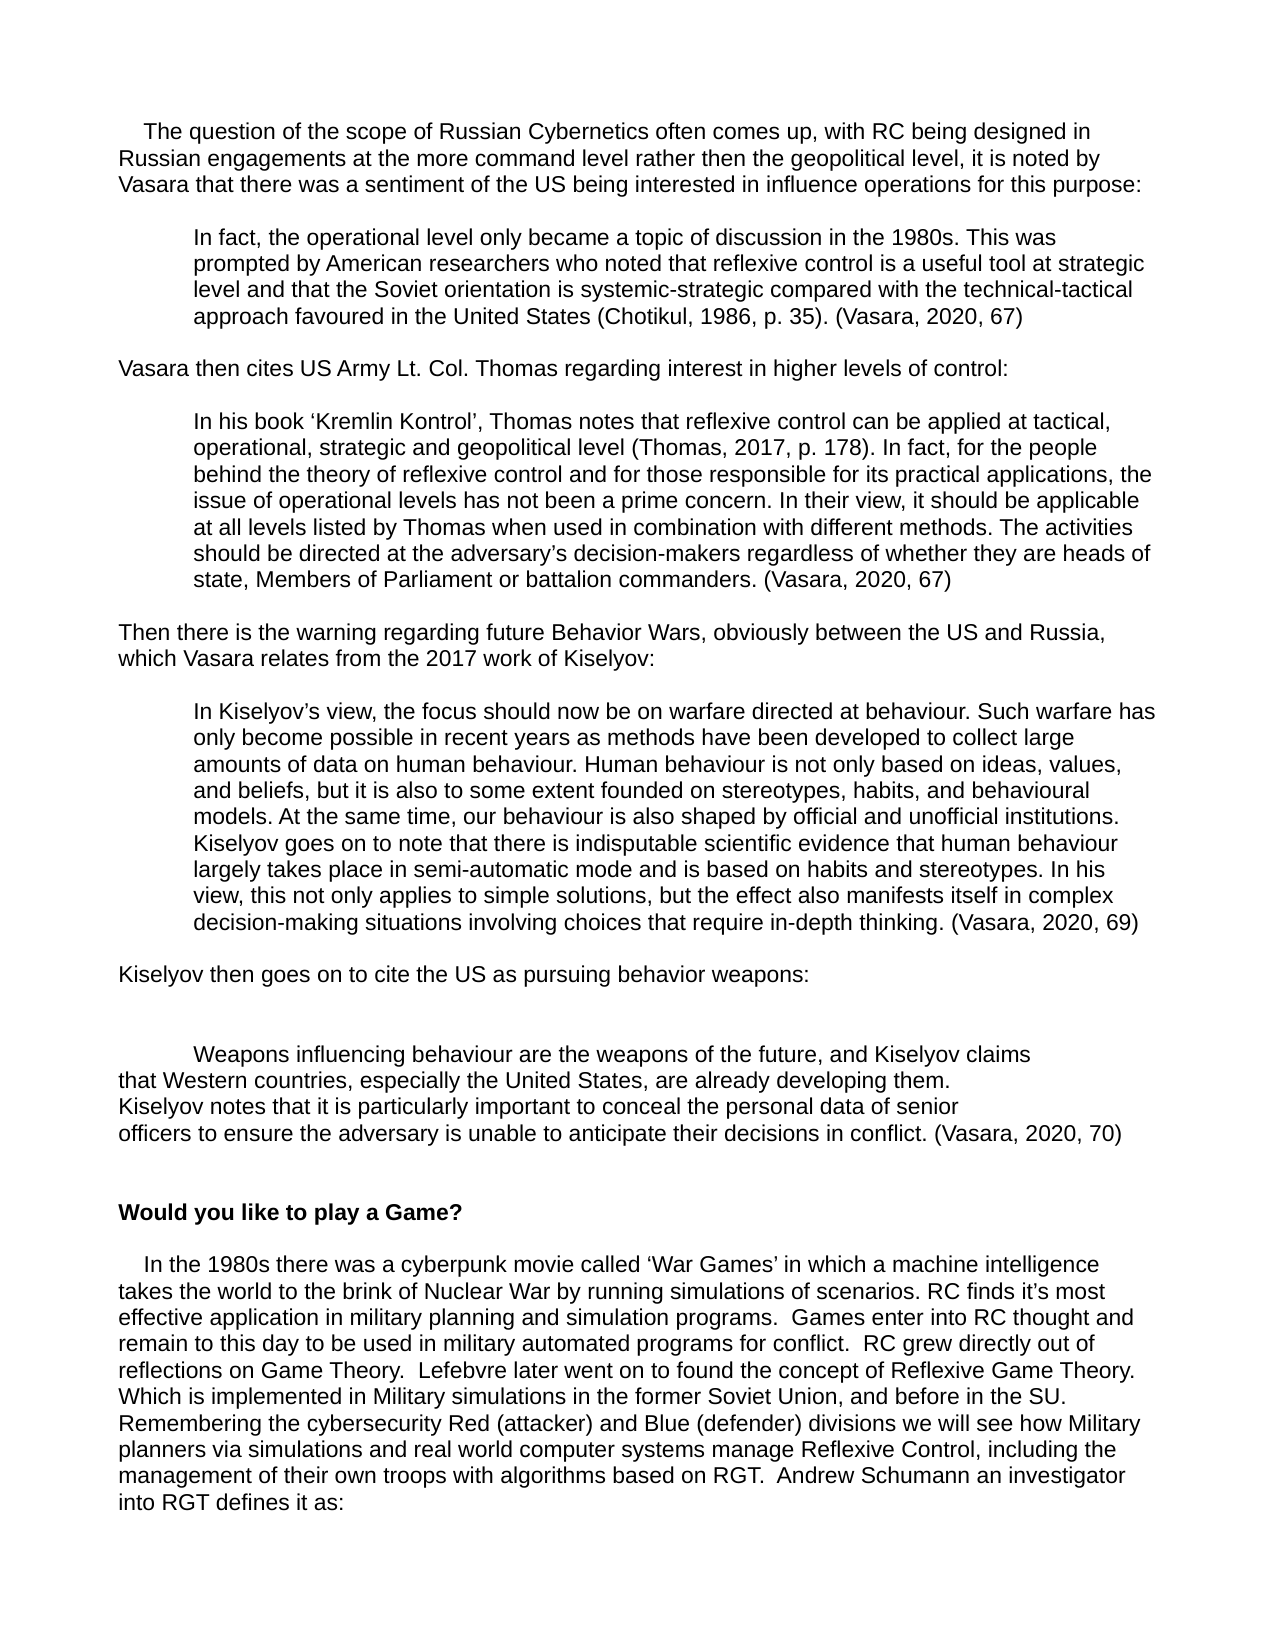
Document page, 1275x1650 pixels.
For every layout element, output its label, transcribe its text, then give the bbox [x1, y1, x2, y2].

text officers to ensure the adversary is unable to anticipate their decisions in conflict. (Vasara, 2020, 70) [118, 1119, 1157, 1146]
text Weapons influencing behaviour are the weapons of the future, and Kiselyov claims [193, 1041, 1157, 1067]
text Then there is the warning regarding future Behavior Wars, obviously between the US and Russia, which Vasara relates from the 2017 work of Kiselyov: [118, 619, 1157, 672]
text In fact, the operational level only became a topic of discussion in the 1980s. This was prompted by American researchers who noted that reflexive control is a useful tool at strategic level and that the Soviet orientation is systemic-strategic compared with the technical-tactical approach favoured in the United States (Chotikul, 1986, p. 35). (Vasara, 2020, 67) [193, 223, 1157, 329]
text Kiselyov then goes on to cite the US as pursuing behavior weapons: [118, 961, 1157, 988]
text In Kiselyov’s view, the focus should now be on warfare directed at behaviour. Such warfare has only become possible in recent years as methods have been developed to collect large amounts of data on human behaviour. Human behaviour is not only based on ideas, values, and beliefs, but it is also to some extent founded on stereotypes, habits, and behavioural models. At the same time, our behaviour is also shaped by official and unofficial institutions. Kiselyov goes on to note that there is indisputable scientific evidence that human behaviour largely takes place in semi-automatic mode and is based on habits and stereotypes. In his view, this not only applies to simple solutions, but the effect also manifests itself in complex decision-making situations involving choices that require in-depth thinking. (Vasara, 2020, 69) [193, 698, 1157, 935]
text Kiselyov notes that it is particularly important to conceal the personal data of senior [118, 1093, 1157, 1119]
text The question of the scope of Russian Cybernetics often comes up, with RC being designed in Russian engagements at the more command level rather then the geopolitical level, it is noted by Vasara that there was a sentiment of the US being interested in influence operations for this purpose: [118, 118, 1157, 197]
text Vasara then cites US Army Lt. Col. Thomas regarding interest in higher levels of control: [118, 355, 1157, 382]
text In his book ‘Kremlin Kontrol’, Thomas notes that reflexive control can be applied at tactical, operational, strategic and geopolitical level (Thomas, 2017, p. 178). In fact, for the people behind the theory of reflexive control and for those responsible for its practical applications, the issue of operational levels has not been a prime concern. In their view, it should be applicable at all levels listed by Thomas when used in combination with different methods. The activities should be directed at the adversary’s decision-makers regardless of whether they are heads of state, Members of Parliament or battalion commanders. (Vasara, 2020, 67) [193, 408, 1157, 592]
text Would you like to play a Game? [118, 1199, 1157, 1225]
text In the 1980s there was a cyberpunk movie called ‘War Games’ in which a machine intelligence takes the world to the brink of Nuclear War by running simulations of scenarios. RC finds it’s most effective application in military planning and simulation programs. Games enter into RC thought and remain to this day to be used in military automated programs for conflict. RC grew directly out of reflections on Game Theory. Lefebvre later went on to found the concept of Reflexive Game Theory. Which is implemented in Military simulations in the former Soviet Union, and before in the SU. Remembering the cybersecurity Red (attacker) and Blue (defender) divisions we will see how Military planners via simulations and real world computer systems manage Reflexive Control, including the management of their own troops with algorithms based on RGT. Andrew Schumann an investigator into RGT defines it as: [118, 1251, 1157, 1515]
text that Western countries, especially the United States, are already developing them. [118, 1067, 1157, 1093]
